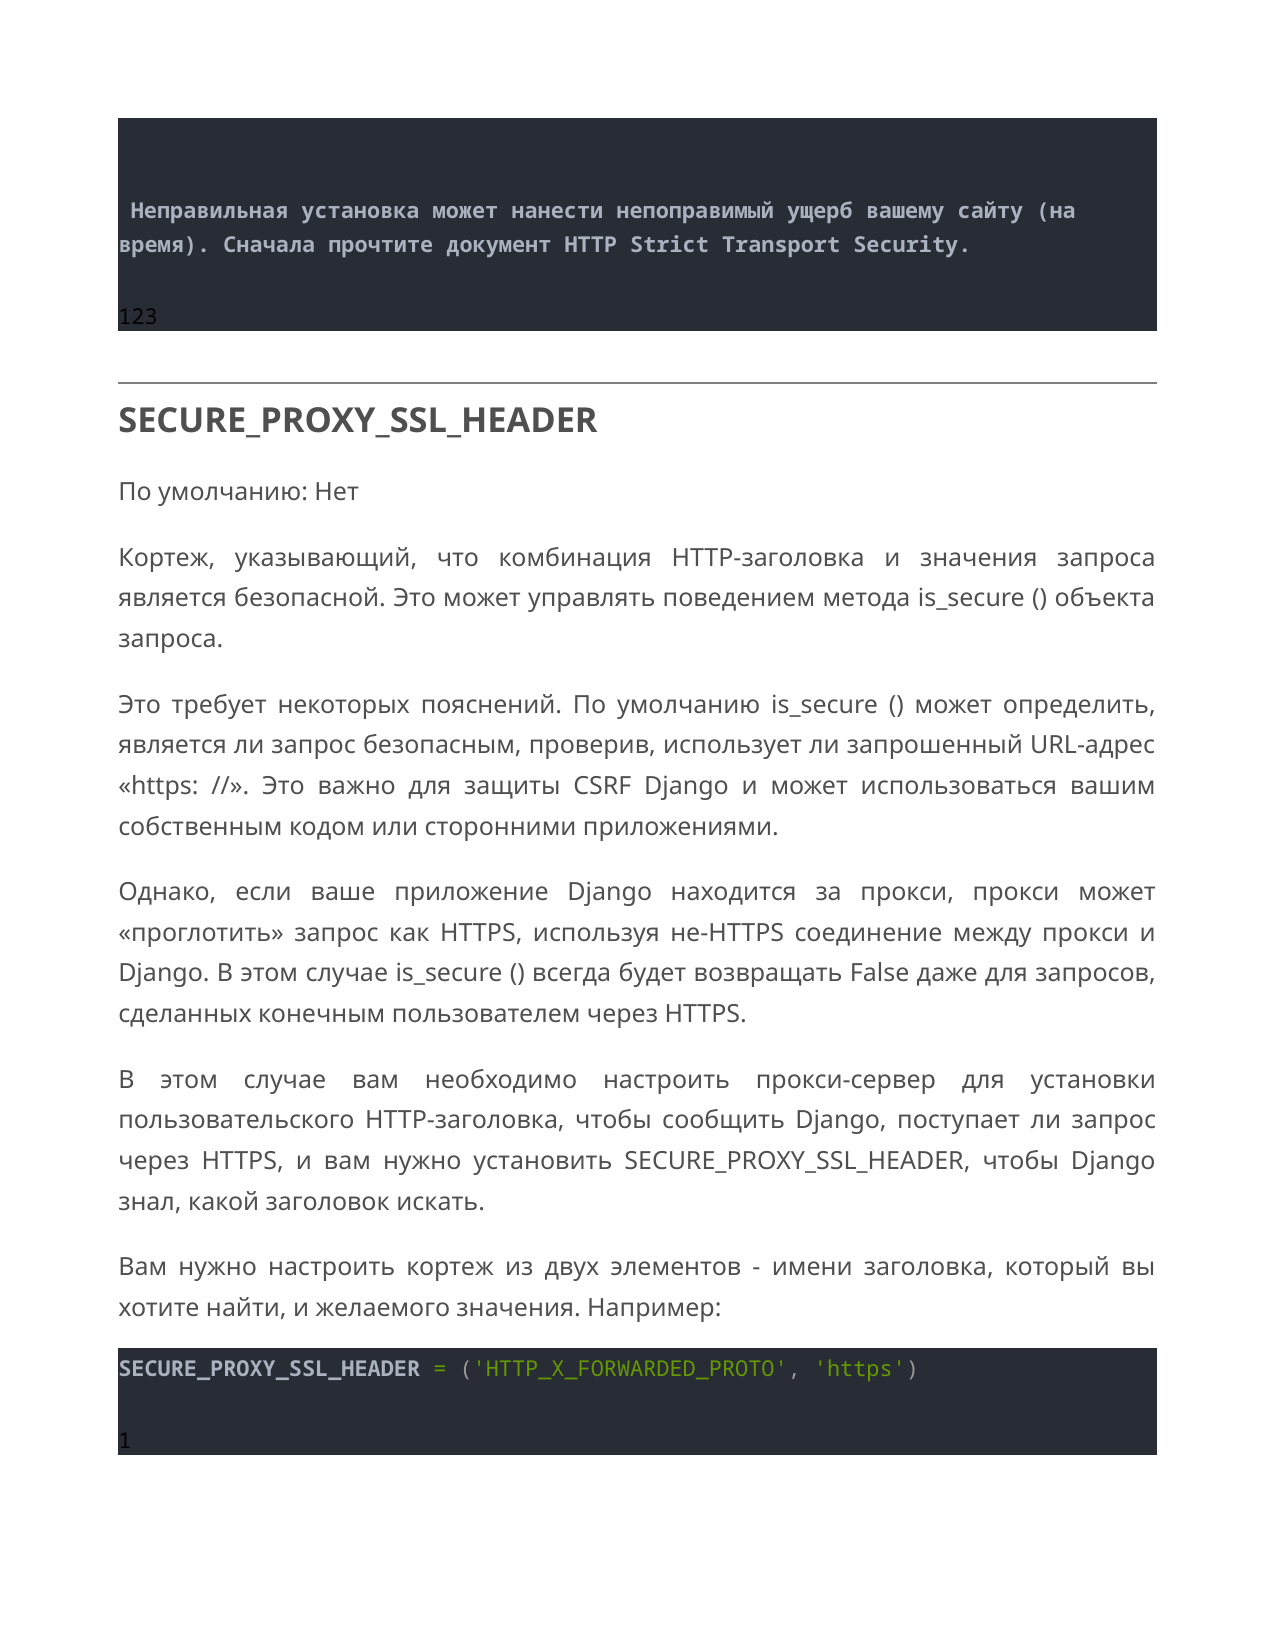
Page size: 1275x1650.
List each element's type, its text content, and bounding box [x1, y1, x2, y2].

subtitle SECURE_PROXY_SSL_HEADER [118, 395, 1157, 442]
text Неправильная установка может нанести непоправимый ущерб вашему сайту (на время). Сначала прочтите документ HTTP Strict Transport Security. [118, 190, 1157, 259]
text Кортеж, указывающий, что комбинация HTTP-заголовка и значения запроса является безопасной. Это может управлять поведением метода is_secure () объекта запроса. [118, 533, 1157, 655]
text SECURE_PROXY_SSL_HEADER = ('HTTP_X_FORWARDED_PROTO', 'https') [118, 1348, 1157, 1383]
text Однако, если ваше приложение Django находится за прокси, прокси может «проглотить» запрос как HTTPS, используя не-HTTPS соединение между прокси и Django. В этом случае is_secure () всегда будет возвращать False даже для запросов, сделанных конечным пользователем через HTTPS. [118, 867, 1157, 1030]
text Это требует некоторых пояснений. По умолчанию is_secure () может определить, является ли запрос безопасным, проверив, использует ли запрошенный URL-адрес «https: //». Это важно для защиты CSRF Django и может использоваться вашим собственным кодом или сторонними приложениями. [118, 680, 1157, 842]
text 123 [118, 296, 1157, 331]
text 1 [118, 1420, 1157, 1455]
text В этом случае вам необходимо настроить прокси-сервер для установки пользовательского HTTP-заголовка, чтобы сообщить Django, поступает ли запрос через HTTPS, и вам нужно установить SECURE_PROXY_SSL_HEADER, чтобы Django знал, какой заголовок искать. [118, 1055, 1157, 1217]
text По умолчанию: Нет [118, 467, 1157, 508]
text Вам нужно настроить кортеж из двух элементов - имени заголовка, который вы хотите найти, и желаемого значения. Например: [118, 1242, 1157, 1323]
